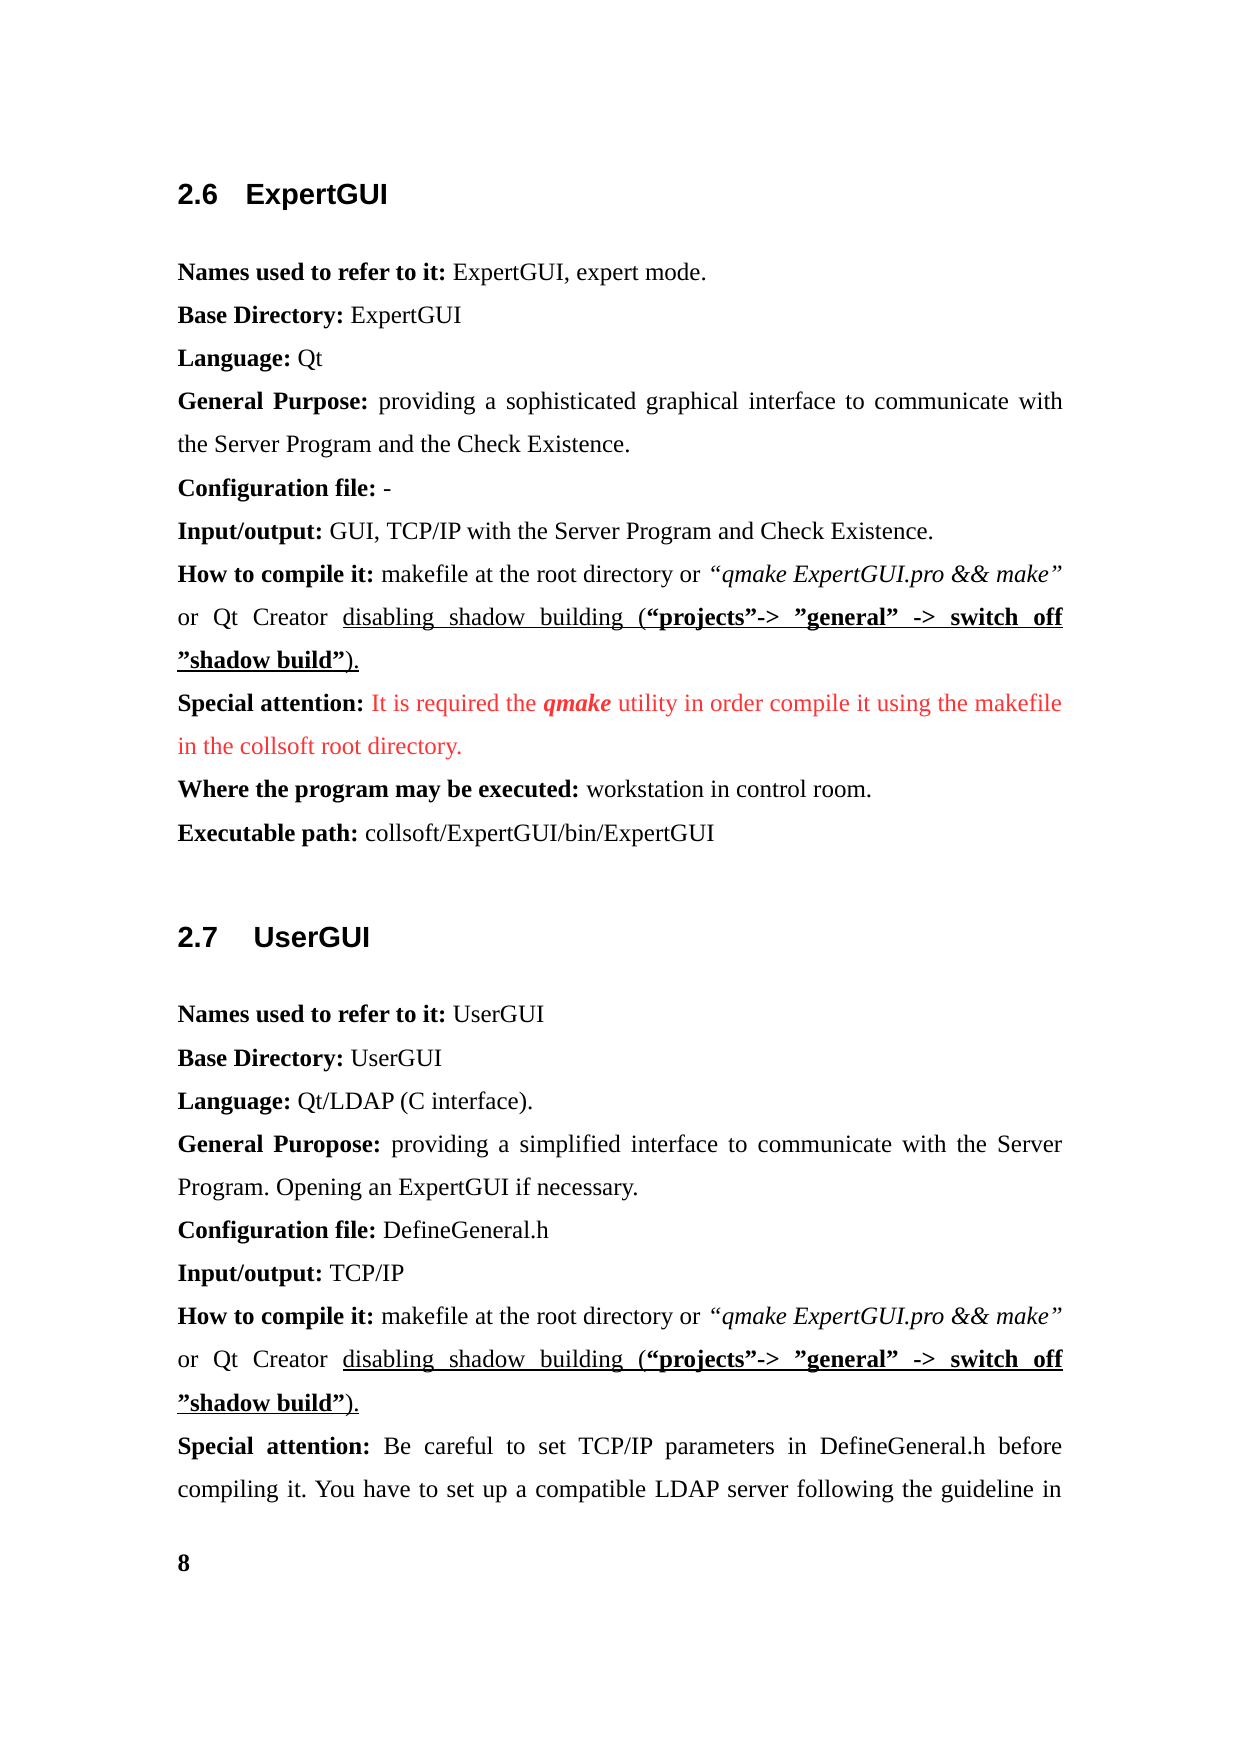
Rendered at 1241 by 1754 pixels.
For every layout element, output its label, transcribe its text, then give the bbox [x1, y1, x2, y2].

text How to compile it: makefile at the root directory or “qmake ExpertGUI.pro && make” or Qt Creator disabling shadow building (“projects”-> ”general” -> switch off ”shadow build”). [177, 1301, 1063, 1416]
text Names used to refer to it: UserGUI [177, 999, 1063, 1028]
text Base Directory: UserGUI [177, 1043, 1063, 1071]
text Language: Qt/LDAP (C interface). [177, 1086, 1063, 1114]
text Special attention: It is required the qmake utility in order compile it using the makefile in the collsoft root directory. [177, 688, 1063, 760]
text How to compile it: makefile at the root directory or “qmake ExpertGUI.pro && make” or Qt Creator disabling shadow building (“projects”-> ”general” -> switch off ”shadow build”). [177, 559, 1063, 674]
text Input/output: GUI, TCP/IP with the Server Program and Check Existence. [177, 516, 1063, 544]
text Executable path: collsoft/ExpertGUI/bin/ExpertGUI [177, 818, 1063, 846]
text Input/output: TCP/IP [177, 1258, 1063, 1287]
text Configuration file: - [177, 473, 1063, 501]
subtitle ExpertGUI [177, 177, 1063, 211]
text Names used to refer to it: ExpertGUI, expert mode. [177, 257, 1063, 286]
text Base Directory: ExpertGUI [177, 300, 1063, 329]
text Where the program may be executed: workstation in control room. [177, 774, 1063, 803]
text Language: Qt [177, 343, 1063, 372]
text General Purpose: providing a sophisticated graphical interface to communicate with the Server Program and the Check Existence. [177, 386, 1063, 458]
text General Puropose: providing a simplified interface to communicate with the Server Program. Opening an ExpertGUI if necessary. [177, 1129, 1063, 1201]
text Configuration file: DefineGeneral.h [177, 1215, 1063, 1244]
text Special attention: Be careful to set TCP/IP parameters in DefineGeneral.h before compiling it. You have to set up a compatible LDAP server following the guideline in [177, 1431, 1063, 1503]
subtitle UserGUI [177, 920, 1063, 953]
